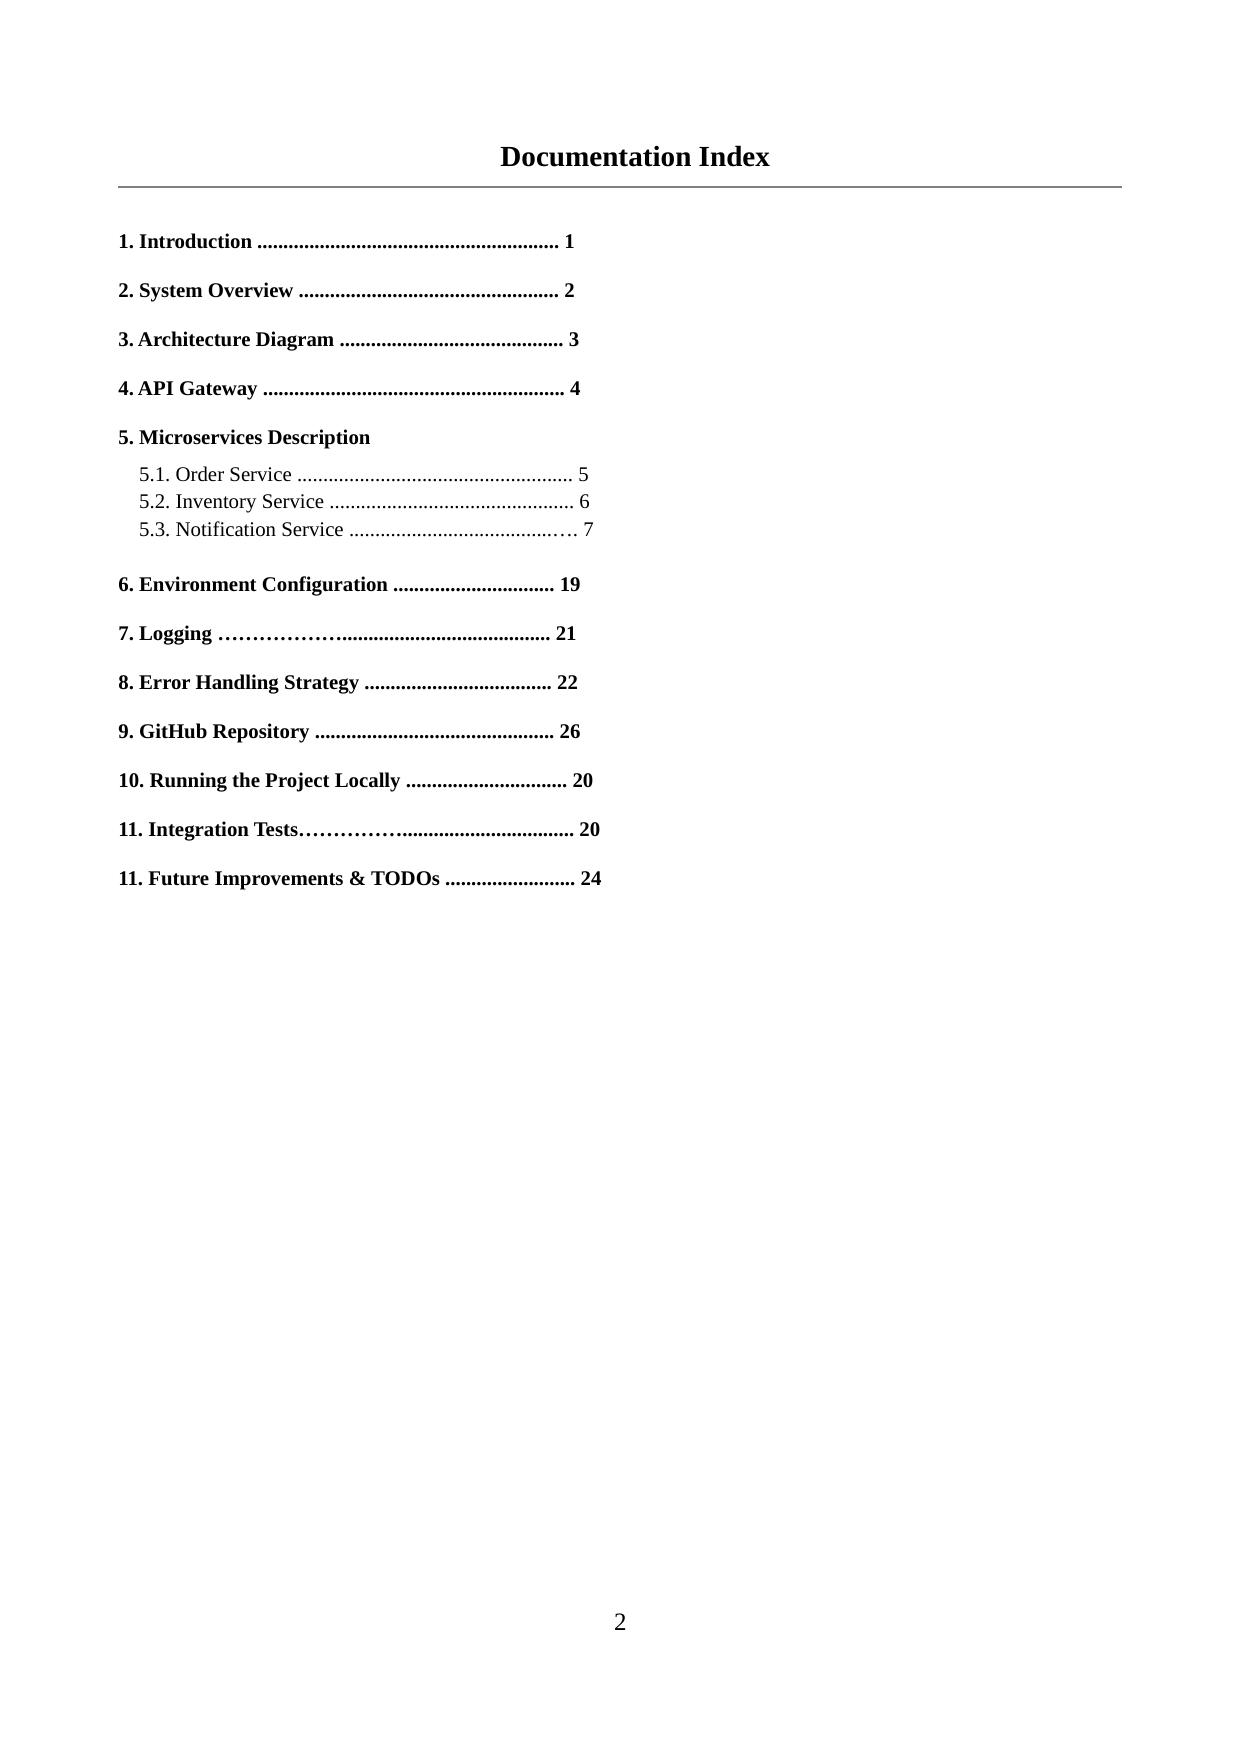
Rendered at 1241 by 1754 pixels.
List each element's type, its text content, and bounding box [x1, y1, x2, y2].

subtitle 1. Introduction .......................................................... 1 [118, 229, 1122, 253]
subtitle 7. Logging ………………........................................ 21 [118, 621, 1122, 645]
subtitle 9. GitHub Repository .............................................. 26 [118, 719, 1122, 743]
subtitle 11. Future Improvements & TODOs ......................... 24 [118, 866, 1122, 890]
subtitle 8. Error Handling Strategy .................................... 22 [118, 670, 1122, 694]
subtitle 10. Running the Project Locally ............................... 20 [118, 768, 1122, 792]
text 5.1. Order Service ..................................................... 5 5.2. Inventory Service ............................................... 6 5.3. Notification Service .......................................…. 7 [118, 462, 1122, 541]
subtitle 6. Environment Configuration ............................... 19 [118, 572, 1122, 596]
subtitle 3. Architecture Diagram ........................................... 3 [118, 327, 1122, 351]
subtitle 5. Microservices Description [118, 425, 1122, 449]
subtitle 11. Integration Tests……………................................. 20 [118, 817, 1122, 841]
subtitle 4. API Gateway .......................................................... 4 [118, 376, 1122, 400]
subtitle 2. System Overview .................................................. 2 [118, 278, 1122, 302]
subtitle 📘 Documentation Index [118, 145, 1122, 172]
